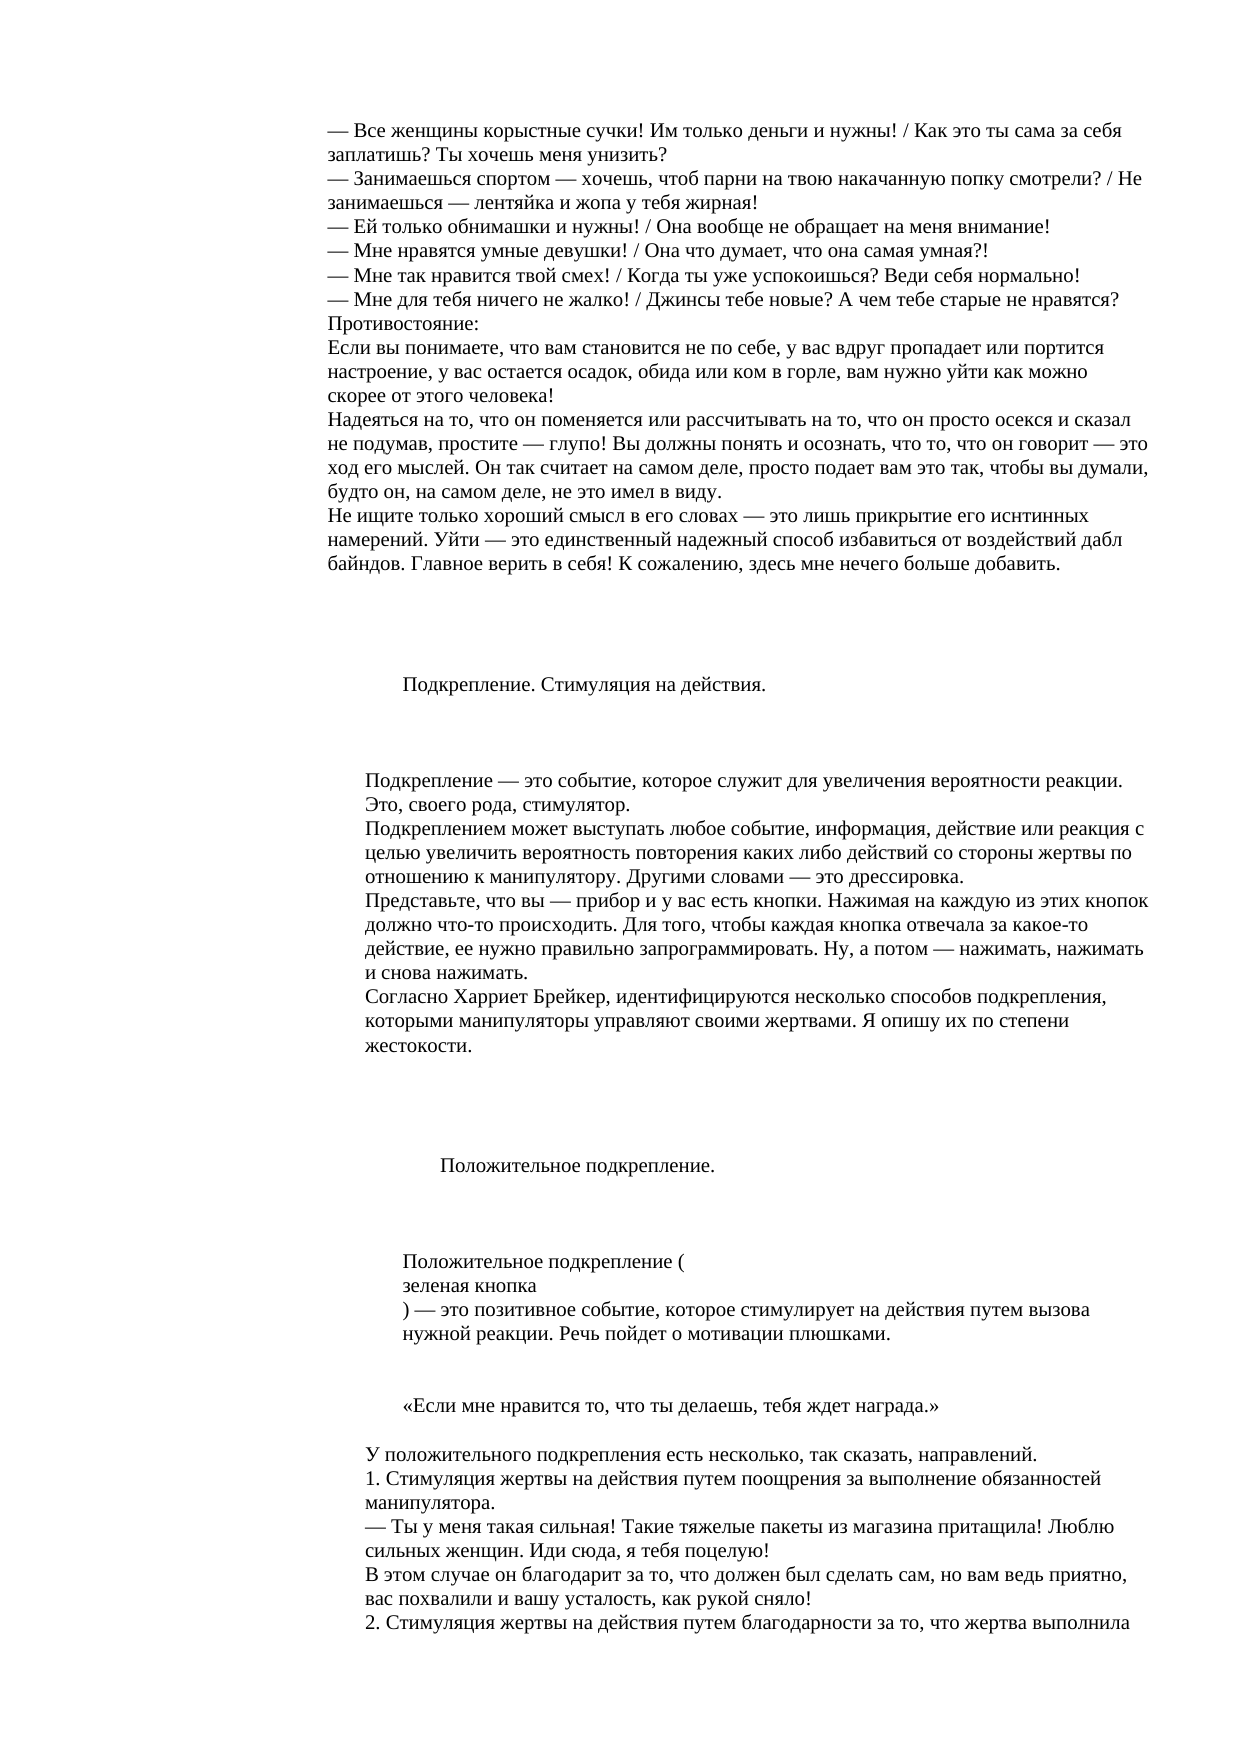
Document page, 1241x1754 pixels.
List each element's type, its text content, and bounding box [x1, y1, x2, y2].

text — Мне так нравится твой смех! / Когда ты уже успокоишься? Веди себя нормально! [327, 262, 1152, 287]
text — Мне для тебя ничего не жалко! / Джинсы тебе новые? А чем тебе старые не нравятся? [327, 287, 1152, 311]
text — Занимаешься спортом — хочешь, чтоб парни на твою накачанную попку смотрели? / Не занимаешься — лентяйка и жопа у тебя жирная! [327, 166, 1152, 214]
text Представьте, что вы — прибор и у вас есть кнопки. Нажимая на каждую из этих кнопок должно что-то происходить. Для того, чтобы каждая кнопка отвечала за какое-то действие, ее нужно правильно запрограммировать. Ну, а потом — нажимать, нажимать и снова нажимать. [365, 888, 1152, 984]
text зеленая кнопка [402, 1273, 1152, 1297]
text Согласно Харриет Брейкер, идентифицируются несколько способов подкрепления, которыми манипуляторы управляют своими жертвами. Я опишу их по степени жестокости. [365, 984, 1152, 1057]
text — Ты у меня такая сильная! Такие тяжелые пакеты из магазина притащила! Люблю сильных женщин. Иди сюда, я тебя поцелую! [365, 1514, 1152, 1562]
text В этом случае он благодарит за то, что должен был сделать сам, но вам ведь приятно, вас похвалили и вашу усталость, как рукой сняло! [365, 1562, 1152, 1610]
text 1. Стимуляция жертвы на действия путем поощрения за выполнение обязанностей манипулятора. [365, 1466, 1152, 1514]
text «Если мне нравится то, что ты делаешь, тебя ждет награда.» [402, 1393, 1152, 1417]
text — Мне нравятся умные девушки! / Она что думает, что она самая умная?! [327, 238, 1152, 262]
text — Все женщины корыстные сучки! Им только деньги и нужны! / Как это ты сама за себя заплатишь? Ты хочешь меня унизить? [327, 118, 1152, 166]
text 2. Стимуляция жертвы на действия путем благодарности за то, что жертва выполнила [365, 1610, 1152, 1634]
text Надеяться на то, что он поменяется или рассчитывать на то, что он просто осекся и сказал не подумав, простите — глупо! Вы должны понять и осознать, что то, что он говорит — это ход его мыслей. Он так считает на самом деле, просто подает вам это так, чтобы вы думали, будто он, на самом деле, не это имел в виду. [327, 407, 1152, 503]
text Противостояние: [327, 311, 1152, 335]
text Подкрепление. Стимуляция на действия. [402, 672, 1152, 696]
text Подкреплением может выступать любое событие, информация, действие или реакция с целью увеличить вероятность повторения каких либо действий со стороны жертвы по отношению к манипулятору. Другими словами — это дрессировка. [365, 816, 1152, 888]
text ) — это позитивное событие, которое стимулирует на действия путем вызова нужной реакции. Речь пойдет о мотивации плюшками. [402, 1297, 1152, 1345]
text Подкрепление — это событие, которое служит для увеличения вероятности реакции. Это, своего рода, стимулятор. [365, 768, 1152, 816]
text У положительного подкрепления есть несколько, так сказать, направлений. [365, 1442, 1152, 1466]
text Не ищите только хороший смысл в его словах — это лишь прикрытие его иснтинных намерений. Уйти — это единственный надежный способ избавиться от воздействий дабл байндов. Главное верить в себя! К сожалению, здесь мне нечего больше добавить. [327, 503, 1152, 575]
text — Ей только обнимашки и нужны! / Она вообще не обращает на меня внимание! [327, 214, 1152, 238]
text Если вы понимаете, что вам становится не по себе, у вас вдруг пропадает или портится настроение, у вас остается осадок, обида или ком в горле, вам нужно уйти как можно скорее от этого человека! [327, 335, 1152, 407]
text Положительное подкрепление ( [402, 1249, 1152, 1273]
text Положительное подкрепление. [440, 1153, 1152, 1177]
